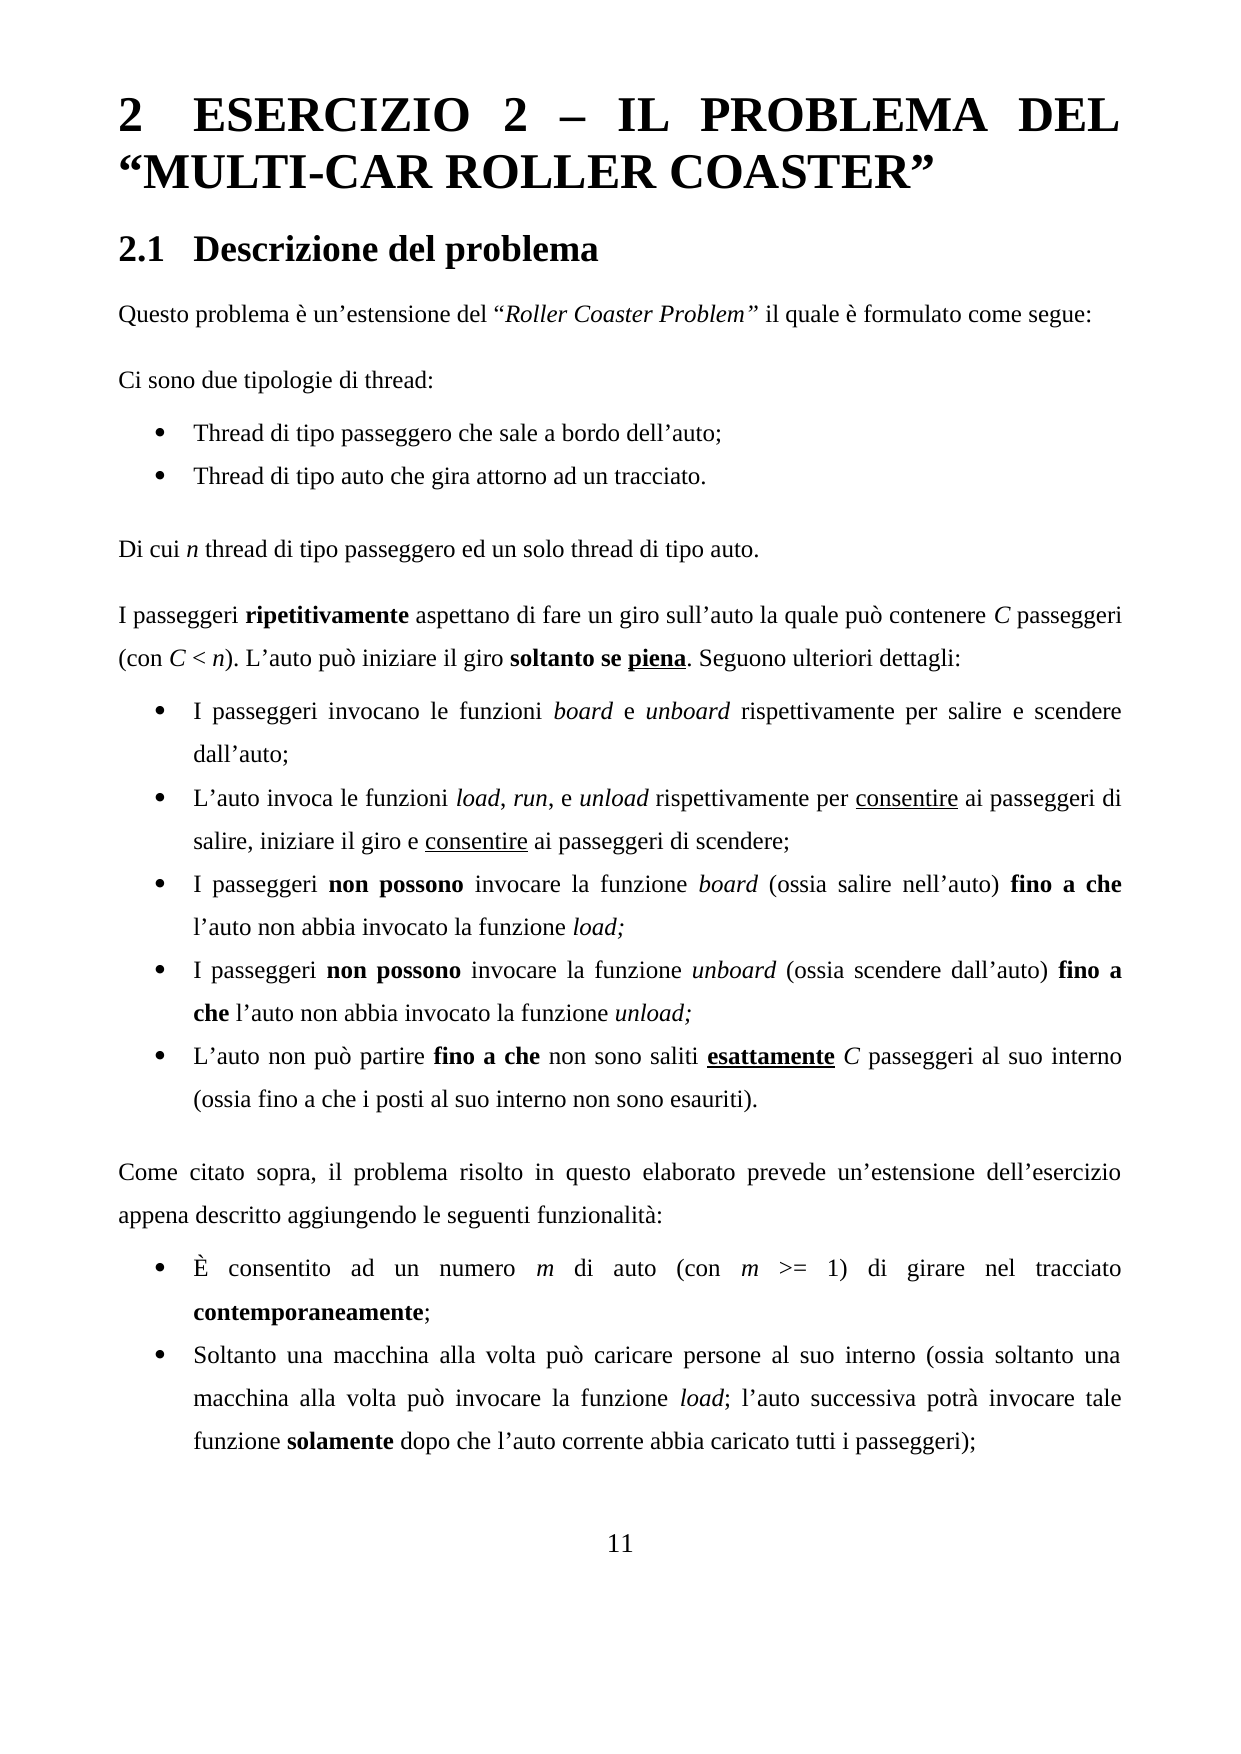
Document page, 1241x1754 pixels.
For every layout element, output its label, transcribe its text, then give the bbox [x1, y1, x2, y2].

text Ci sono due tipologie di thread: [118, 365, 1122, 393]
text Questo problema è un’estensione del “Roller Coaster Problem” il quale è formulato come segue: [118, 299, 1122, 327]
list L’auto invoca le funzioni load, run, e unload rispettivamente per consentire ai passeggeri di salire, iniziare il giro e consentire ai passeggeri di scendere; [156, 783, 1122, 854]
text Di cui n thread di tipo passeggero ed un solo thread di tipo auto. [118, 534, 1122, 562]
list Thread di tipo passeggero che sale a bordo dell’auto; [156, 418, 1122, 447]
list È consentito ad un numero m di auto (con m >= 1) di girare nel tracciato contemporaneamente; [156, 1253, 1122, 1325]
text I passeggeri ripetitivamente aspettano di fare un giro sull’auto la quale può contenere C passeggeri (con C < n). L’auto può iniziare il giro soltanto se piena. Seguono ulteriori dettagli: [118, 600, 1122, 672]
list ESERCIZIO 2 – IL PROBLEMA DEL “MULTI-CAR ROLLER COASTER” [118, 84, 1122, 199]
list Descrizione del problema [118, 226, 1122, 269]
list L’auto non può partire fino a che non sono saliti esattamente C passeggeri al suo interno (ossia fino a che i posti al suo interno non sono esauriti). [156, 1041, 1122, 1113]
list I passeggeri invocano le funzioni board e unboard rispettivamente per salire e scendere dall’auto; [156, 696, 1122, 768]
list I passeggeri non possono invocare la funzione board (ossia salire nell’auto) fino a che l’auto non abbia invocato la funzione load; [156, 869, 1122, 941]
list Thread di tipo auto che gira attorno ad un tracciato. [156, 461, 1122, 490]
list Soltanto una macchina alla volta può caricare persone al suo interno (ossia soltanto una macchina alla volta può invocare la funzione load; l’auto successiva potrà invocare tale funzione solamente dopo che l’auto corrente abbia caricato tutti i passeggeri); [156, 1340, 1122, 1455]
list I passeggeri non possono invocare la funzione unboard (ossia scendere dall’auto) fino a che l’auto non abbia invocato la funzione unload; [156, 955, 1122, 1027]
text Come citato sopra, il problema risolto in questo elaborato prevede un’estensione dell’esercizio appena descritto aggiungendo le seguenti funzionalità: [118, 1157, 1122, 1229]
